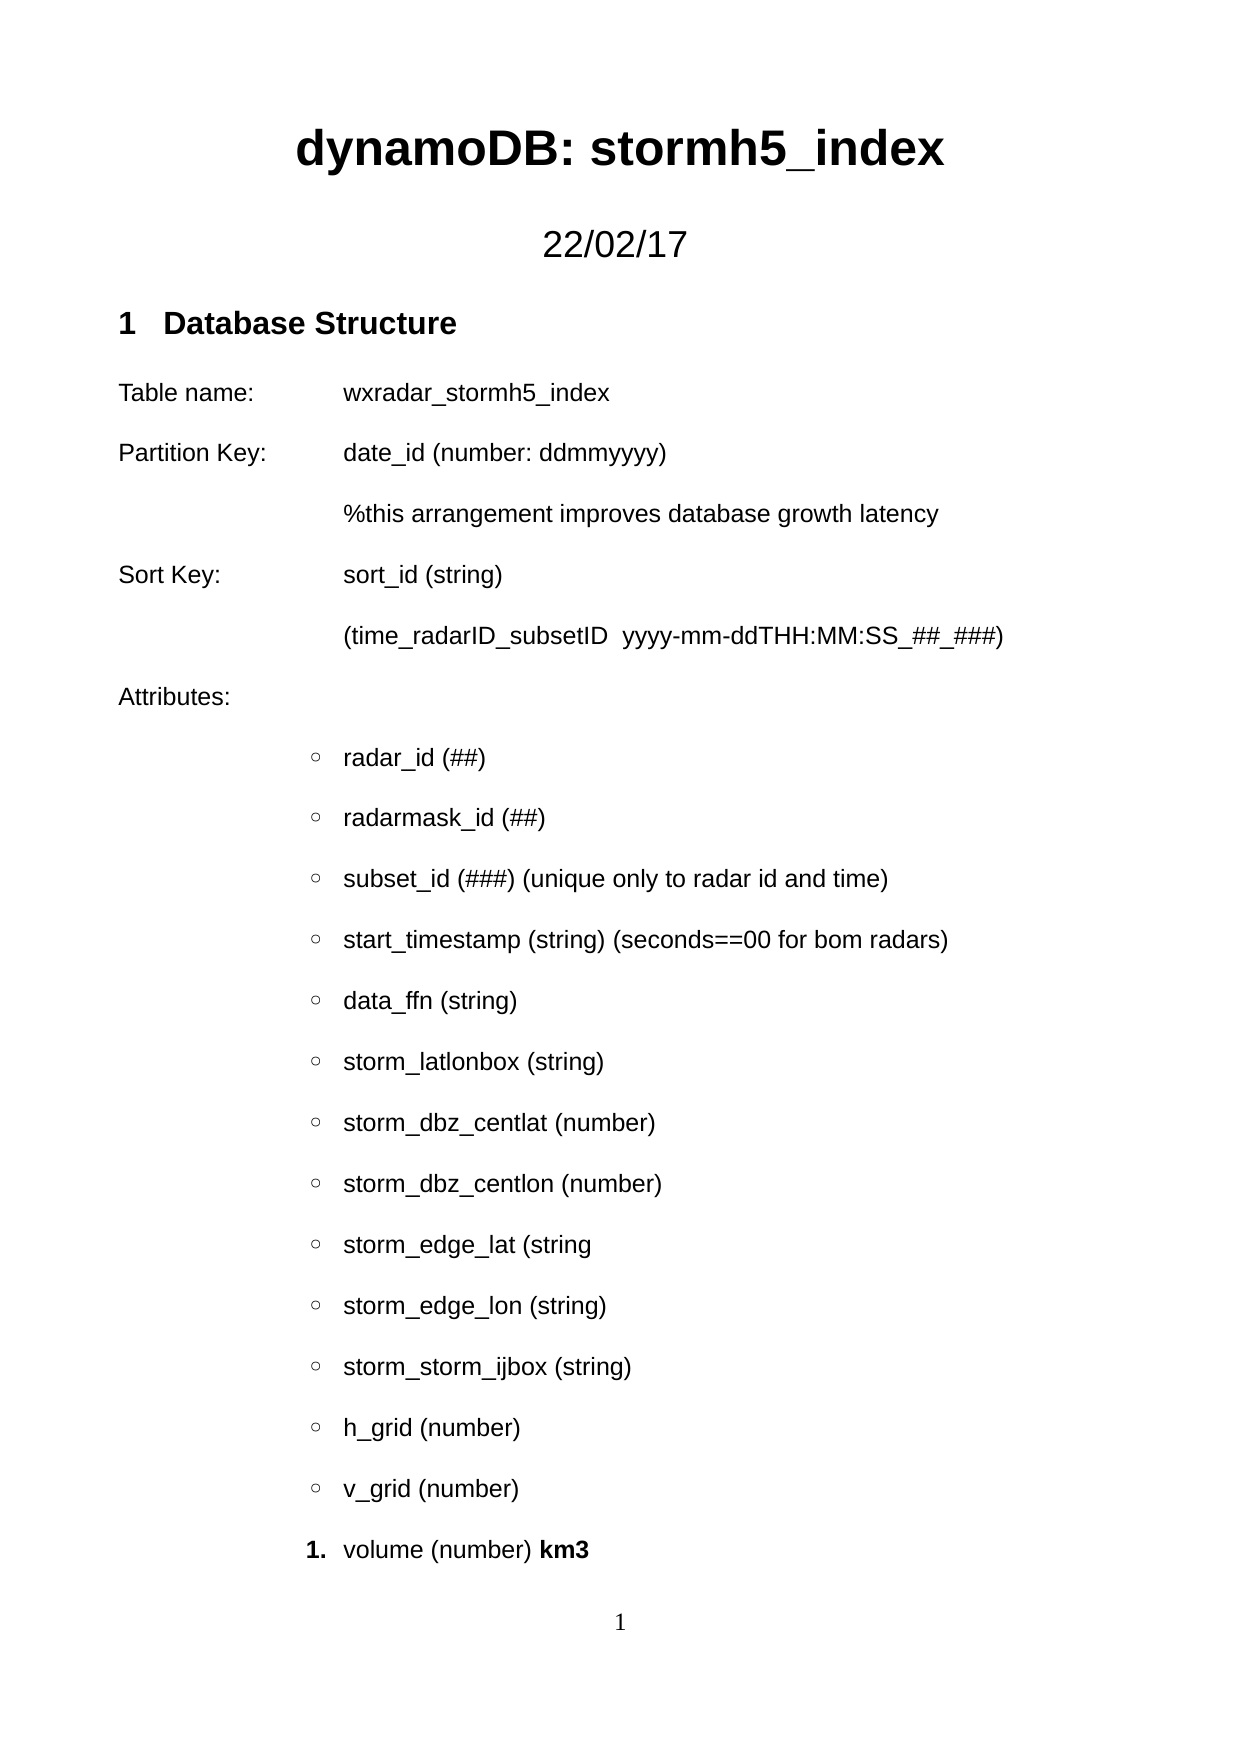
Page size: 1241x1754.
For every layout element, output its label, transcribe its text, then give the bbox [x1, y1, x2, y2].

text Attributes: [118, 682, 1122, 710]
list storm_edge_lon (string) [306, 1291, 1122, 1320]
list h_grid (number) [306, 1413, 1122, 1442]
text (time_radarID_subsetID yyyy-mm-ddTHH:MM:SS_##_###) [118, 621, 1122, 649]
list storm_dbz_centlon (number) [306, 1169, 1122, 1198]
subtitle 22/02/17 [118, 222, 1122, 265]
list radar_id (##) [306, 742, 1122, 771]
list storm_dbz_centlat (number) [306, 1108, 1122, 1137]
text Table name: wxradar_stormh5_index [118, 377, 1122, 406]
text Partition Key: date_id (number: ddmmyyyy) [118, 438, 1122, 467]
list subset_id (###) (unique only to radar id and time) [306, 864, 1122, 893]
list storm_latlonbox (string) [306, 1047, 1122, 1076]
list volume (number) km3 [306, 1535, 1122, 1563]
title dynamoDB: stormh5_index [118, 118, 1122, 176]
list storm_edge_lat (string [306, 1230, 1122, 1259]
list v_grid (number) [306, 1474, 1122, 1503]
list radarmask_id (##) [306, 803, 1122, 832]
list start_timestamp (string) (seconds==00 for bom radars) [306, 925, 1122, 954]
text Sort Key: sort_id (string) [118, 560, 1122, 589]
subtitle Database Structure [118, 304, 1122, 341]
text %this arrangement improves database growth latency [118, 499, 1122, 528]
list storm_storm_ijbox (string) [306, 1352, 1122, 1381]
list data_ffn (string) [306, 986, 1122, 1015]
